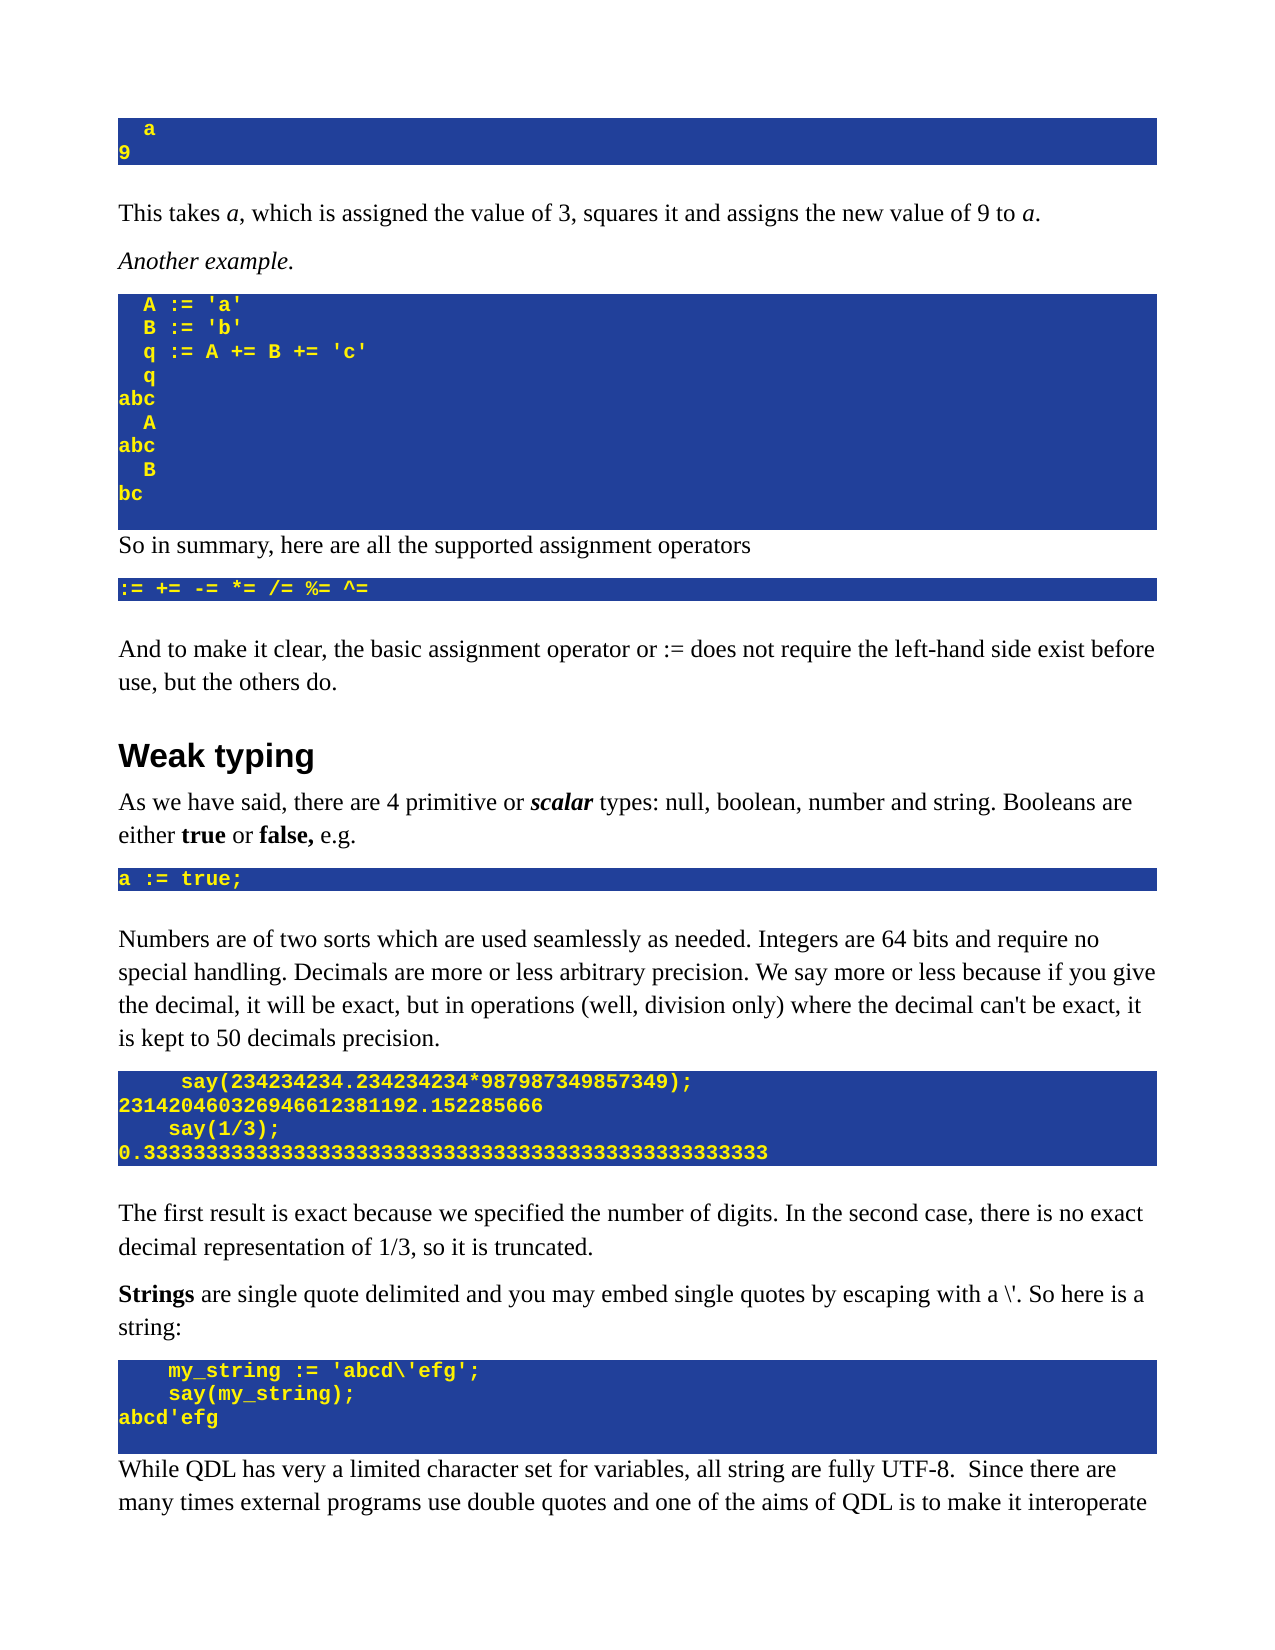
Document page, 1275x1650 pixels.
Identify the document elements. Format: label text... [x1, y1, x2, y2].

text say(234234234.234234234*987987349857349); [118, 1071, 1157, 1094]
text my_string := 'abcd\'efg'; [118, 1360, 1157, 1383]
text So in summary, here are all the supported assignment operators [118, 530, 1157, 559]
text := += -= *= /= %= ^= [118, 578, 1157, 601]
text abc [118, 436, 1157, 459]
text a := true; [118, 868, 1157, 891]
text As we have said, there are 4 primitive or scalar types: null, boolean, number and string. Booleans are either true or false, e.g. [118, 787, 1157, 849]
text bc [118, 483, 1157, 506]
text 0.33333333333333333333333333333333333333333333333333 [118, 1142, 1157, 1166]
text say(my_string); [118, 1383, 1157, 1407]
text Strings are single quote delimited and you may embed single quotes by escaping with a \'. So here is a string: [118, 1279, 1157, 1341]
text abcd'efg [118, 1407, 1157, 1431]
text B [118, 459, 1157, 483]
text A := 'a' [118, 294, 1157, 317]
text 231420460326946612381192.152285666 [118, 1094, 1157, 1118]
text q := A += B += 'c' [118, 341, 1157, 364]
text Numbers are of two sorts which are used seamlessly as needed. Integers are 64 bits and require no special handling. Decimals are more or less arbitrary precision. We say more or less because if you give the decimal, it will be exact, but in operations (well, division only) where the decimal can't be exact, it is kept to 50 decimals precision. [118, 891, 1157, 1052]
text While QDL has very a limited character set for variables, all string are fully UTF-8. Since there are many times external programs use double quotes and one of the aims of QDL is to make it interoperate [118, 1454, 1157, 1516]
text say(1/3); [118, 1118, 1157, 1142]
subtitle Weak typing [118, 736, 1157, 774]
text 9 [118, 142, 1157, 165]
text B := 'b' [118, 317, 1157, 341]
text Another example. [118, 246, 1157, 275]
text a [118, 118, 1157, 142]
text And to make it clear, the basic assignment operator or := does not require the left-hand side exist before use, but the others do. [118, 601, 1157, 696]
text abc [118, 388, 1157, 412]
text The first result is exact because we specified the number of digits. In the second case, there is no exact decimal representation of 1/3, so it is truncated. [118, 1166, 1157, 1260]
text A [118, 412, 1157, 436]
text q [118, 364, 1157, 388]
text This takes a, which is assigned the value of 3, squares it and assigns the new value of 9 to a. [118, 165, 1157, 227]
